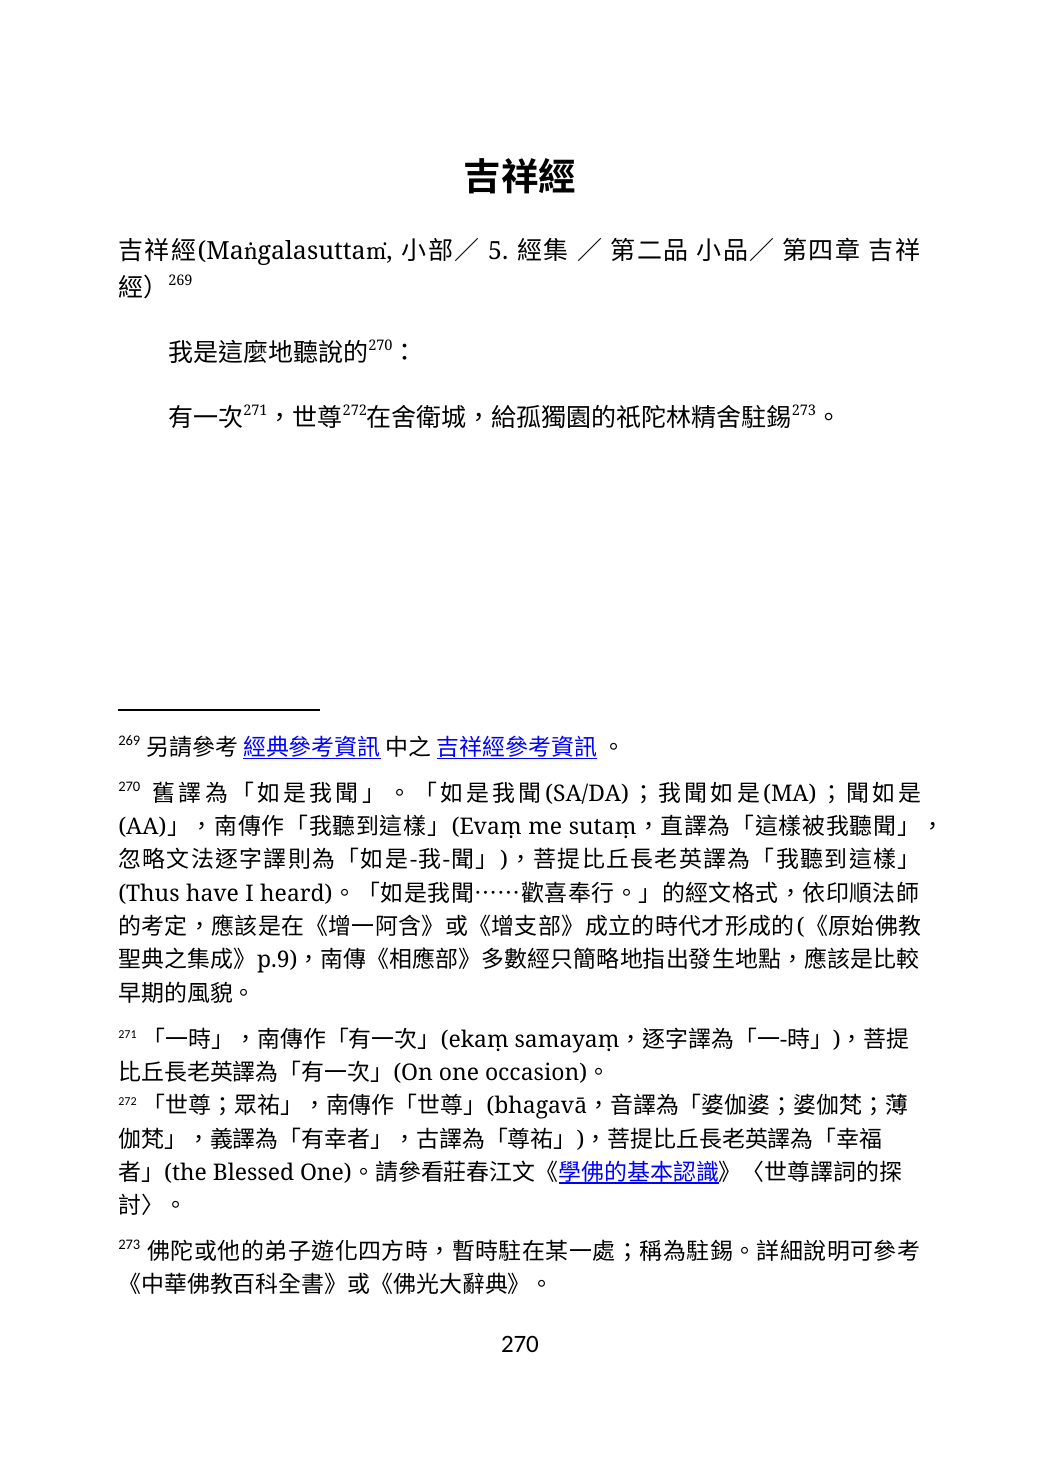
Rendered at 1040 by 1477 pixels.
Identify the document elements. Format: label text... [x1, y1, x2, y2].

text 另請參考 經典參考資訊 中之 吉祥經參考資訊 。 [118, 729, 921, 762]
text 我是這麼地聽說的： [118, 332, 921, 369]
text 有一次，世尊在舍衛城，給孤獨園的祇陀林精舍駐錫。 [118, 398, 921, 434]
text 「世尊；眾祐」，南傳作「世尊」(bhagavā，音譯為「婆伽婆；婆伽梵；薄伽梵」，義譯為「有幸者」，古譯為「尊祐」)，菩提比丘長老英譯為「幸福者」(the Blessed One)。請參看莊春江文《學佛的基本認識》〈世尊譯詞的探討〉。 [118, 1087, 921, 1220]
text 舊譯為「如是我聞」。「如是我聞(SA/DA)；我聞如是(MA)；聞如是(AA)」，南傳作「我聽到這樣」(Evaṃ me sutaṃ，直譯為「這樣被我聽聞」，忽略文法逐字譯則為「如是-我-聞」)，菩提比丘長老英譯為「我聽到這樣」(Thus have I heard)。「如是我聞……歡喜奉行。」的經文格式，依印順法師的考定，應該是在《增一阿含》或《增支部》成立的時代才形成的(《原始佛教聖典之集成》p.9)，南傳《相應部》多數經只簡略地指出發生地點，應該是比較早期的風貌。 [118, 775, 921, 1008]
text 「一時」，南傳作「有一次」(ekaṃ samayaṃ，逐字譯為「一-時」)，菩提比丘長老英譯為「有一次」(On one occasion)。 [118, 1020, 921, 1087]
text 佛陀或他的弟子遊化四方時，暫時駐在某一處；稱為駐錫。詳細說明可參考《中華佛教百科全書》或《佛光大辭典》。 [118, 1233, 921, 1299]
subtitle 吉祥經 [118, 147, 921, 202]
text 吉祥經(Maṅgalasuttaṁ, 小部／ 5. 經集 ／ 第二品 小品／ 第四章 吉祥經） [118, 231, 921, 303]
